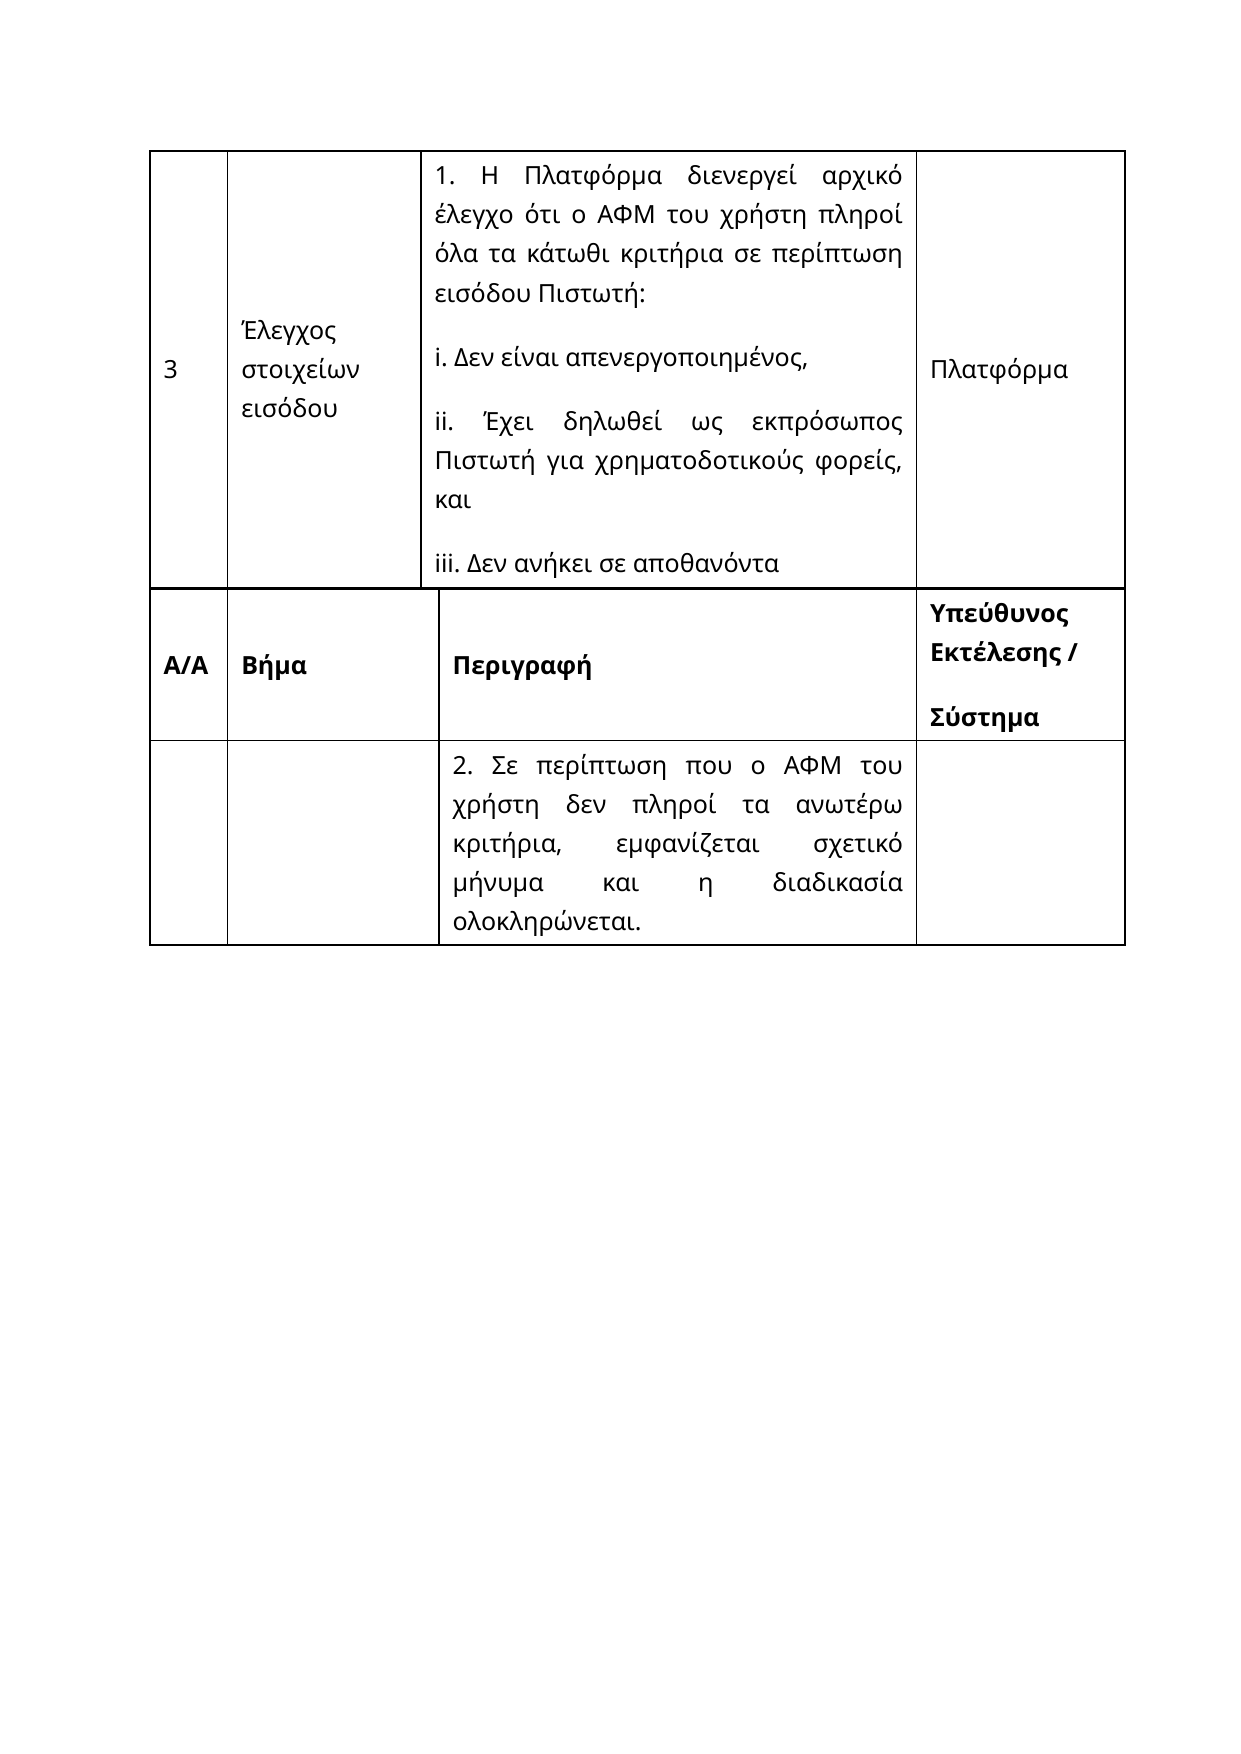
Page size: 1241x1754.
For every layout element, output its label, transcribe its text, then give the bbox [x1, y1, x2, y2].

table_cell 3 [151, 152, 227, 586]
table_cell Πλατφόρμα [917, 152, 1124, 586]
table_cell 2. Σε περίπτωση που ο ΑΦΜ του χρήστη δεν πληροί τα ανωτέρω κριτήρια, εμφανίζεται σχετικό μήνυμα και η διαδικασία ολοκληρώνεται. [440, 741, 916, 944]
table_cell [151, 741, 227, 944]
table_cell [228, 741, 438, 944]
table_header Περιγραφή [440, 590, 916, 739]
table_header Υπεύθυνος Εκτέλεσης / Σύστημα [917, 590, 1124, 739]
table_cell Έλεγχος στοιχείων εισόδου [228, 152, 420, 586]
table_header Βήμα [228, 590, 438, 739]
table_cell [917, 741, 1124, 944]
table_header Α/Α [151, 590, 227, 739]
table_cell 1. Η Πλατφόρμα διενεργεί αρχικό έλεγχο ότι ο ΑΦΜ του χρήστη πληροί όλα τα κάτωθι κριτήρια σε περίπτωση εισόδου Πιστωτή: i. Δεν είναι απενεργοποιημένος, ii. Έχει δηλωθεί ως εκπρόσωπος Πιστωτή για χρηματοδοτικούς φορείς, και iii. Δεν ανήκει σε αποθανόντα [422, 152, 916, 586]
